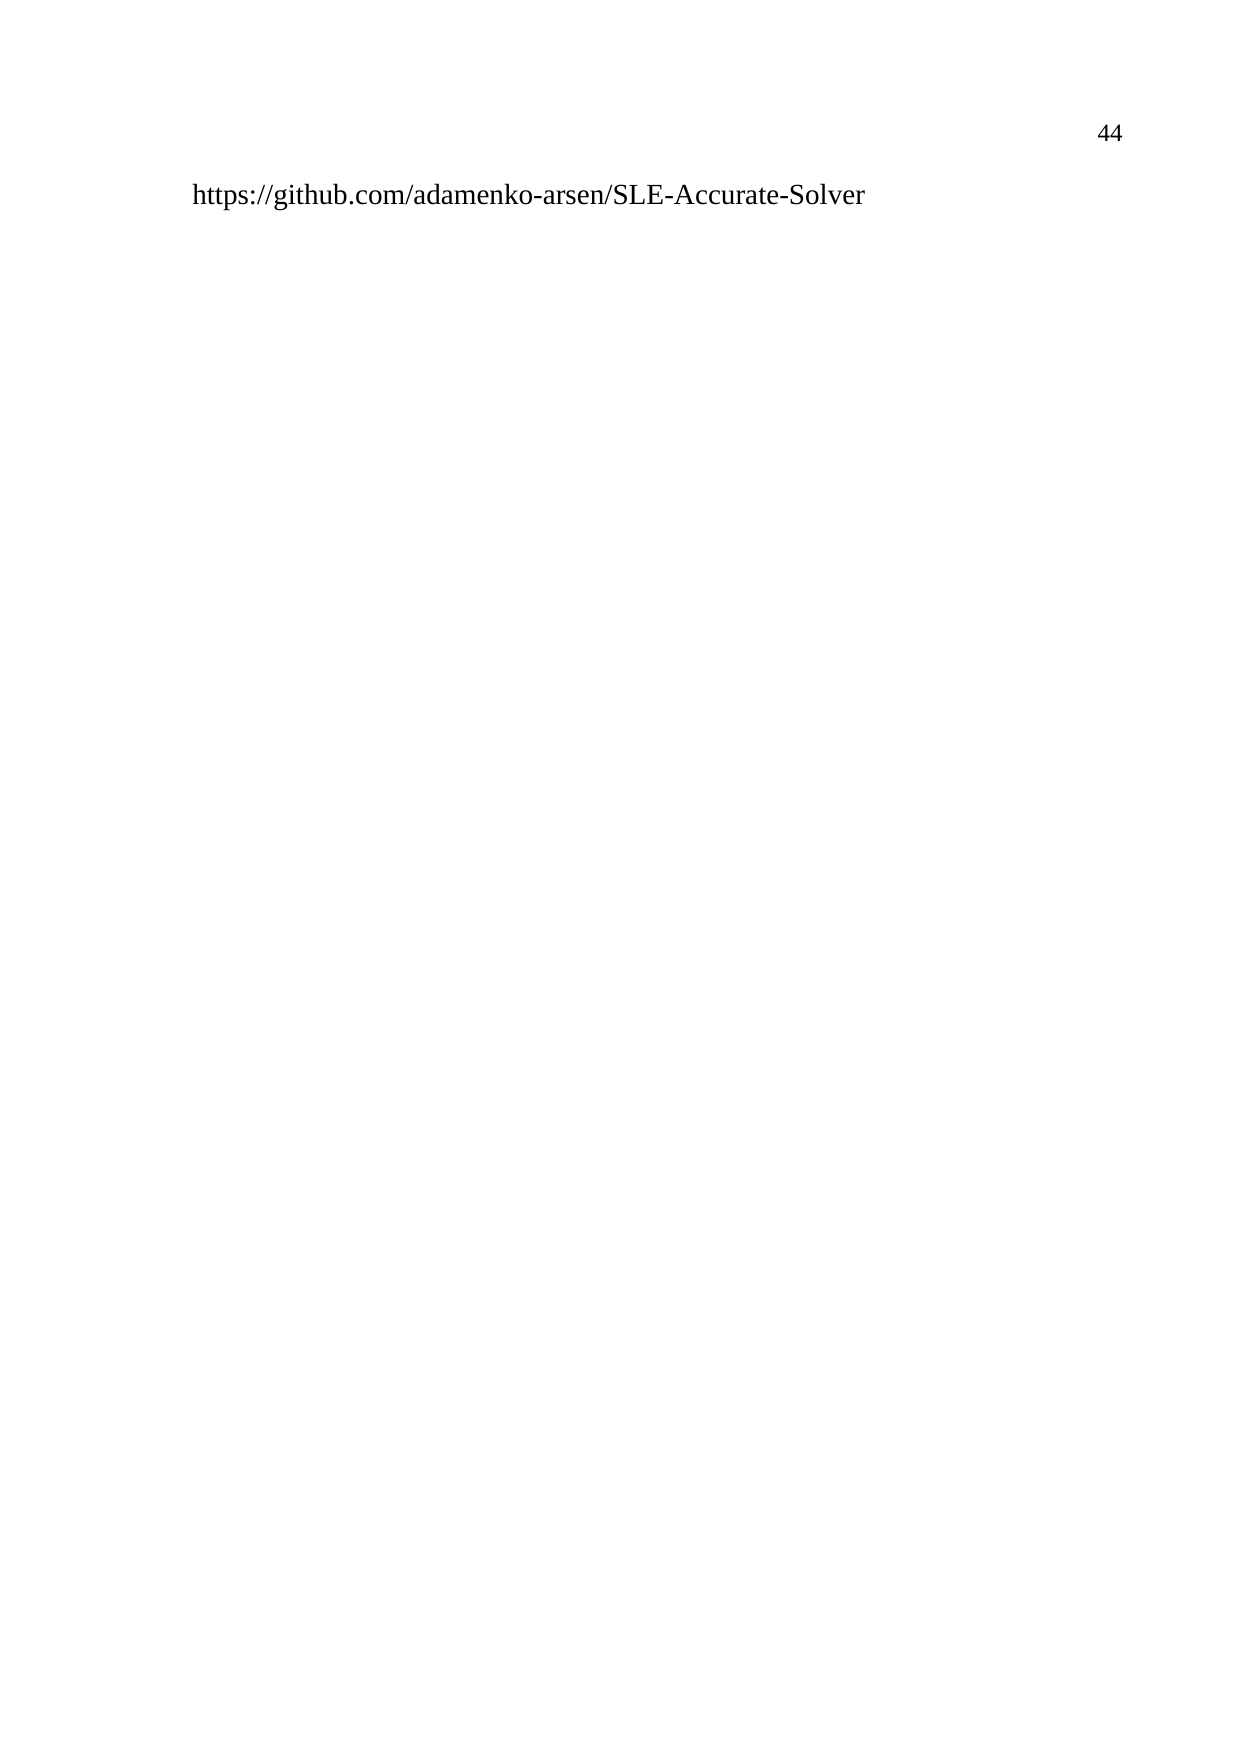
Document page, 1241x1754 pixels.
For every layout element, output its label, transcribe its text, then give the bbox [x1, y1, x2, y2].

text https://github.com/adamenko-arsen/SLE-Accurate-Solver [192, 177, 1122, 210]
